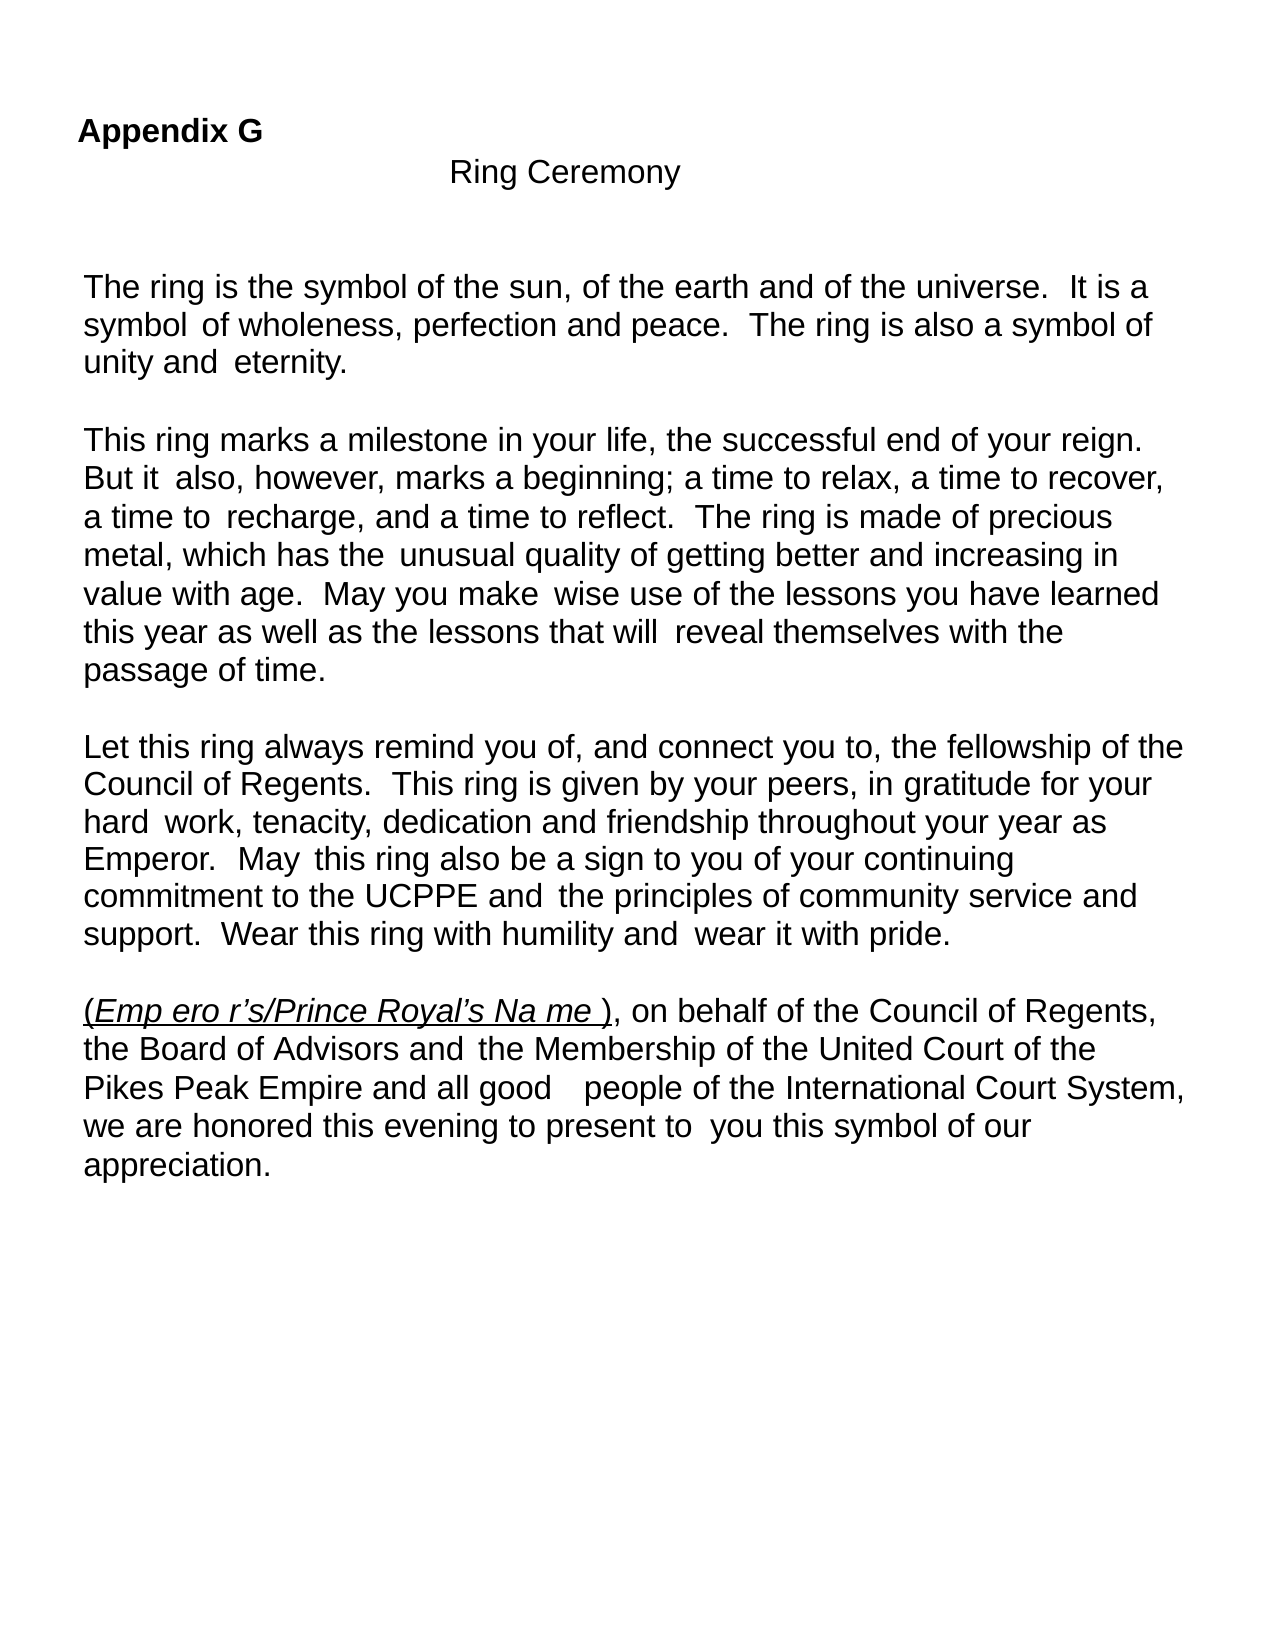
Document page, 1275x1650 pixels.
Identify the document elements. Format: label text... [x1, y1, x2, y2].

text Ring Ceremony [449, 153, 1204, 191]
text The ring is the symbol of the sun, of the earth and of the universe. It is a symbol of wholeness, perfection and peace. The ring is also a symbol of unity and eternity. [83, 268, 1175, 380]
text This ring marks a milestone in your life, the successful end of your reign. But it also, however, marks a beginning; a time to relax, a time to recover, a time to recharge, and a time to reflect. The ring is made of precious metal, which has the unusual quality of getting better and increasing in value with age. May you make wise use of the lessons you have learned this year as well as the lessons that will reveal themselves with the passage of time. [83, 420, 1175, 689]
text Let this ring always remind you of, and connect you to, the fellowship of the Council of Regents. This ring is given by your peers, in gratitude for your hard work, tenacity, dedication and friendship throughout your year as Emperor. May this ring also be a sign to you of your continuing commitment to the UCPPE and the principles of community service and support. Wear this ring with humility and wear it with pride. [83, 728, 1188, 952]
text (Emp ero r’s/Prince Royal’s Na me ), on behalf of the Council of Regents, the Board of Advisors and the Membership of the United Court of the Pikes Peak Empire and all good people of the International Court System, we are honored this evening to present to you this symbol of our appreciation. [83, 991, 1185, 1183]
subtitle Appendix G [77, 111, 1204, 149]
